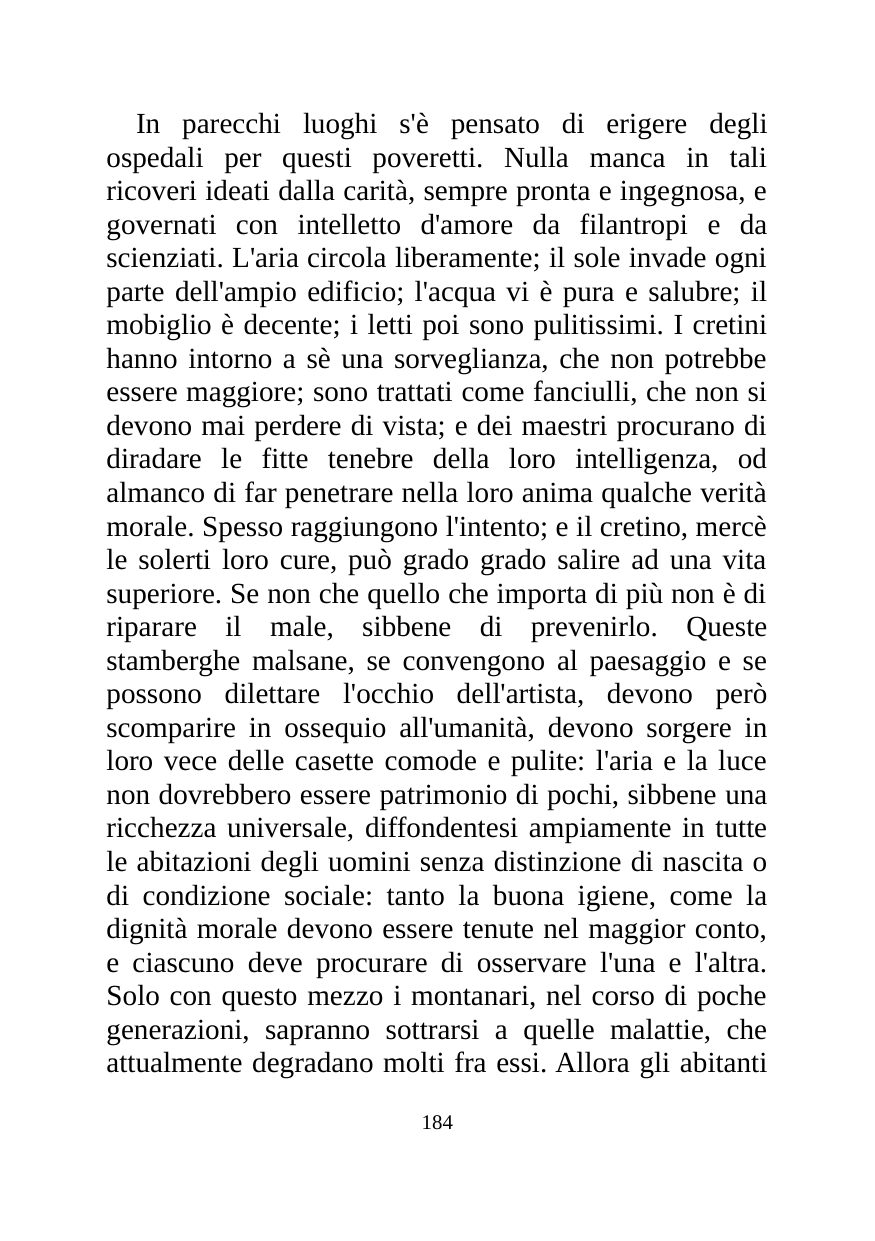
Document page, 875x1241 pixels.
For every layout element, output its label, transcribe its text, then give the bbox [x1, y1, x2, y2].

text In parecchi luoghi s'è pensato di erigere degli ospedali per questi poveretti. Nulla manca in tali ricoveri ideati dalla carità, sempre pronta e ingegnosa, e governati con intelletto d'amore da filantropi e da scienziati. L'aria circola liberamente; il sole invade ogni parte dell'ampio edificio; l'acqua vi è pura e salubre; il mobiglio è decente; i letti poi sono pulitissimi. I cretini hanno intorno a sè una sorveglianza, che non potrebbe essere maggiore; sono trattati come fanciulli, che non si devono mai perdere di vista; e dei maestri procurano di diradare le fitte tenebre della loro intelligenza, od almanco di far penetrare nella loro anima qualche verità morale. Spesso raggiungono l'intento; e il cretino, mercè le solerti loro cure, può grado grado salire ad una vita superiore. Se non che quello che importa di più non è di riparare il male, sibbene di prevenirlo. Queste stamberghe malsane, se convengono al paesaggio e se possono dilettare l'occhio dell'artista, devono però scomparire in ossequio all'umanità, devono sorgere in loro vece delle casette comode e pulite: l'aria e la luce non dovrebbero essere patrimonio di pochi, sibbene una ricchezza universale, diffondentesi ampiamente in tutte le abitazioni degli uomini senza distinzione di nascita o di condizione sociale: tanto la buona igiene, come la dignità morale devono essere tenute nel maggior conto, e ciascuno deve procurare di osservare l'una e l'altra. Solo con questo mezzo i montanari, nel corso di poche generazioni, sapranno sottrarsi a quelle malattie, che attualmente degradano molti fra essi. Allora gli abitanti [106, 106, 768, 1079]
